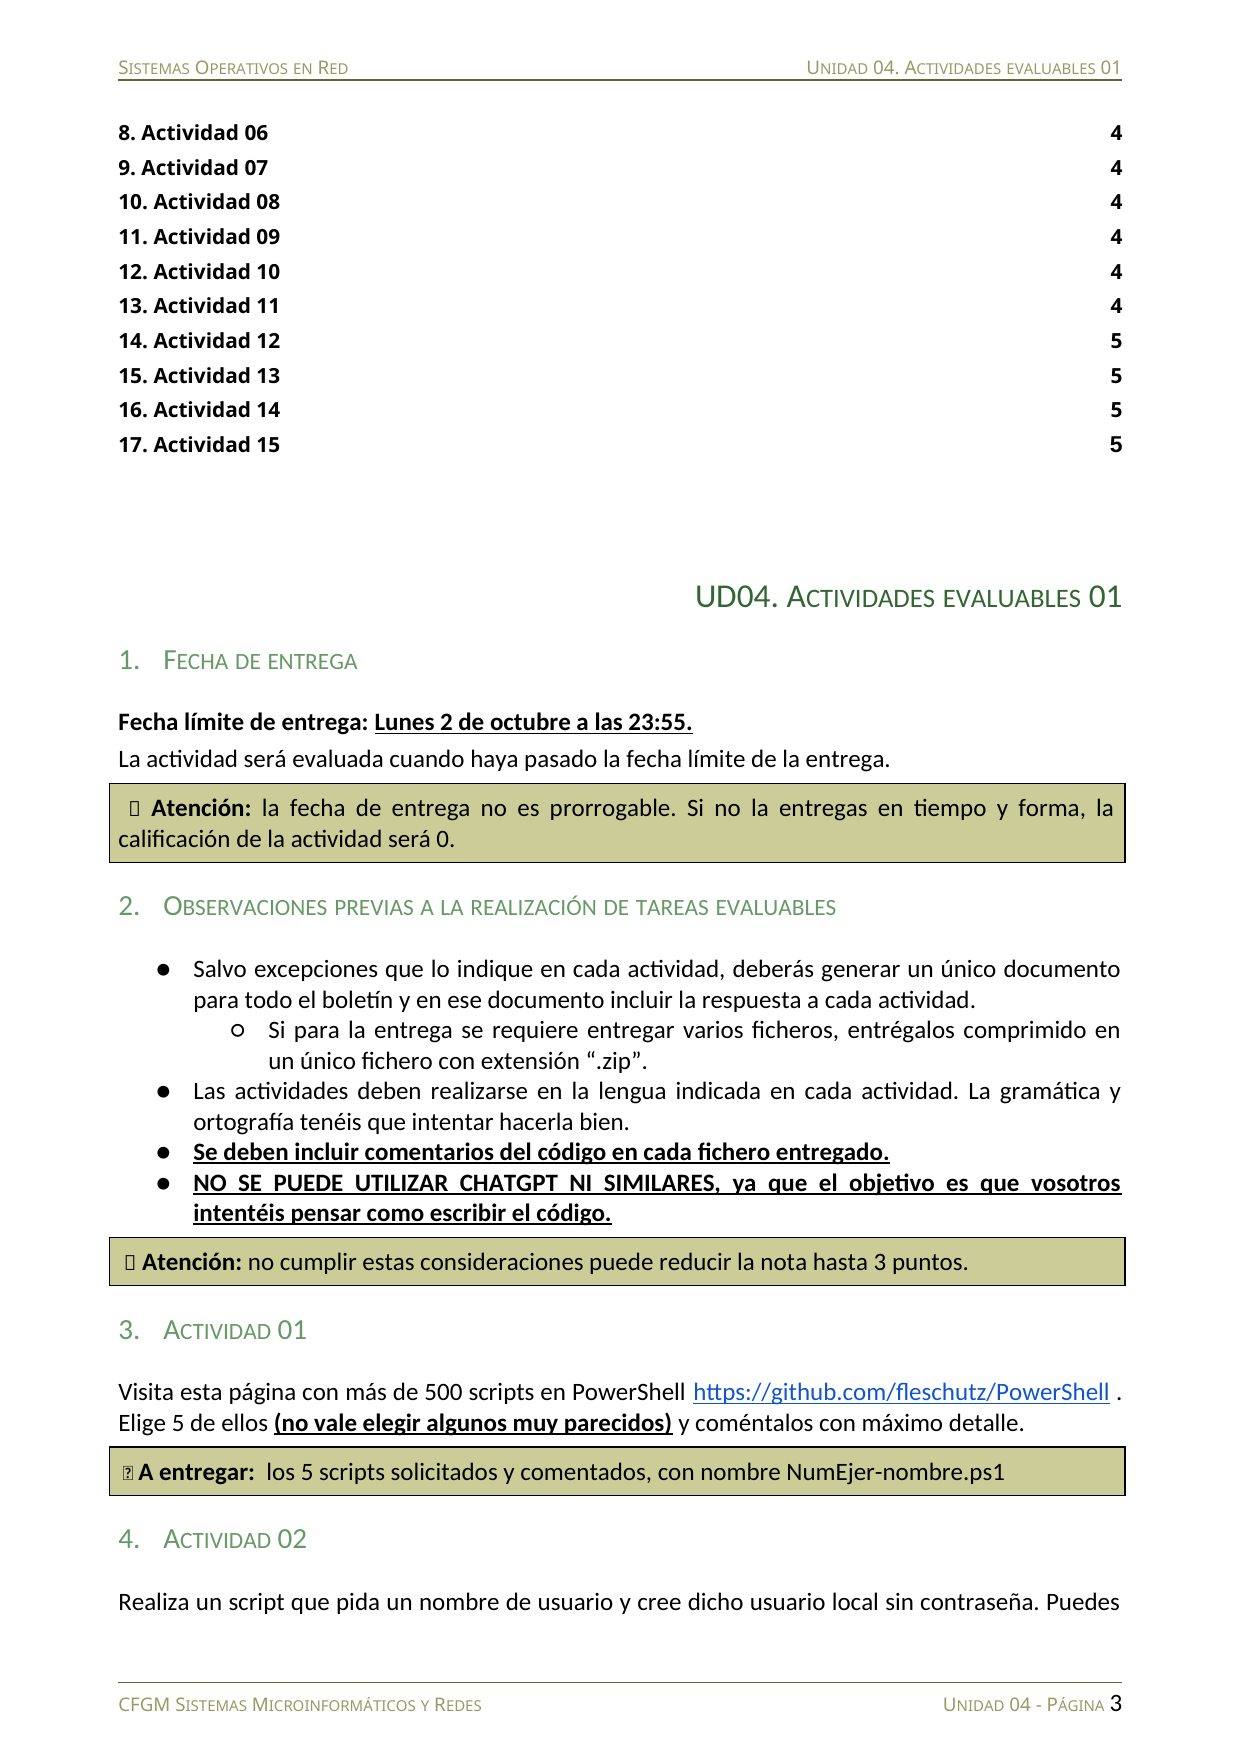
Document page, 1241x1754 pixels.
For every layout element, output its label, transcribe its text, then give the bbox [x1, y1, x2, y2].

list Las actividades deben realizarse en la lengua indicada en cada actividad. La gramática y ortografía tenéis que intentar hacerla bien. [156, 1075, 1122, 1136]
text 11. Actividad 09 4 [118, 222, 1122, 251]
text 10. Actividad 08 4 [118, 187, 1122, 216]
text 📕 A entregar: los 5 scripts solicitados y comentados, con nombre NumEjer-nombre.ps1 [110, 1448, 1124, 1495]
text ❕ Atención: la fecha de entrega no es prorrogable. Si no la entregas en tiempo y forma, la calificación de la actividad será 0. [110, 784, 1124, 862]
text Visita esta página con más de 500 scripts en PowerShell https://github.com/fleschutz/PowerShell . Elige 5 de ellos (no vale elegir algunos muy parecidos) y coméntalos con máximo detalle. [118, 1377, 1122, 1438]
list NO SE PUEDE UTILIZAR CHATGPT NI SIMILARES, ya que el objetivo es que vosotros intentéis pensar como escribir el código. [156, 1167, 1122, 1228]
subtitle Actividad 02 [118, 1521, 1122, 1556]
text UD04. Actividades evaluables 01 [118, 575, 1122, 616]
text La actividad será evaluada cuando haya pasado la fecha límite de la entrega. [118, 743, 1122, 774]
list Se deben incluir comentarios del código en cada fichero entregado. [156, 1136, 1122, 1167]
text 15. Actividad 13 5 [118, 361, 1122, 389]
list Salvo excepciones que lo indique en cada actividad, deberás generar un único documento para todo el boletín y en ese documento incluir la respuesta a cada actividad. [156, 953, 1122, 1014]
text 17. Actividad 15 5 [118, 430, 1122, 459]
text 16. Actividad 14 5 [118, 396, 1122, 424]
text 9. Actividad 07 4 [118, 153, 1122, 181]
text Realiza un script que pida un nombre de usuario y cree dicho usuario local sin contraseña. Puedes [118, 1586, 1122, 1617]
text 12. Actividad 10 4 [118, 257, 1122, 285]
text Fecha límite de entrega: Lunes 2 de octubre a las 23:55. [118, 707, 1122, 737]
text 14. Actividad 12 5 [118, 326, 1122, 354]
subtitle Observaciones previas a la realización de tareas evaluables [118, 887, 1122, 923]
text 8. Actividad 06 4 [118, 118, 1122, 146]
list Si para la entrega se requiere entregar varios ficheros, entrégalos comprimido en un único fichero con extensión “.zip”. [231, 1014, 1122, 1075]
text ❕ Atención: no cumplir estas consideraciones puede reducir la nota hasta 3 puntos. [110, 1238, 1124, 1285]
text 13. Actividad 11 4 [118, 291, 1122, 320]
subtitle Fecha de entrega [118, 641, 1122, 676]
subtitle Actividad 01 [118, 1311, 1122, 1346]
